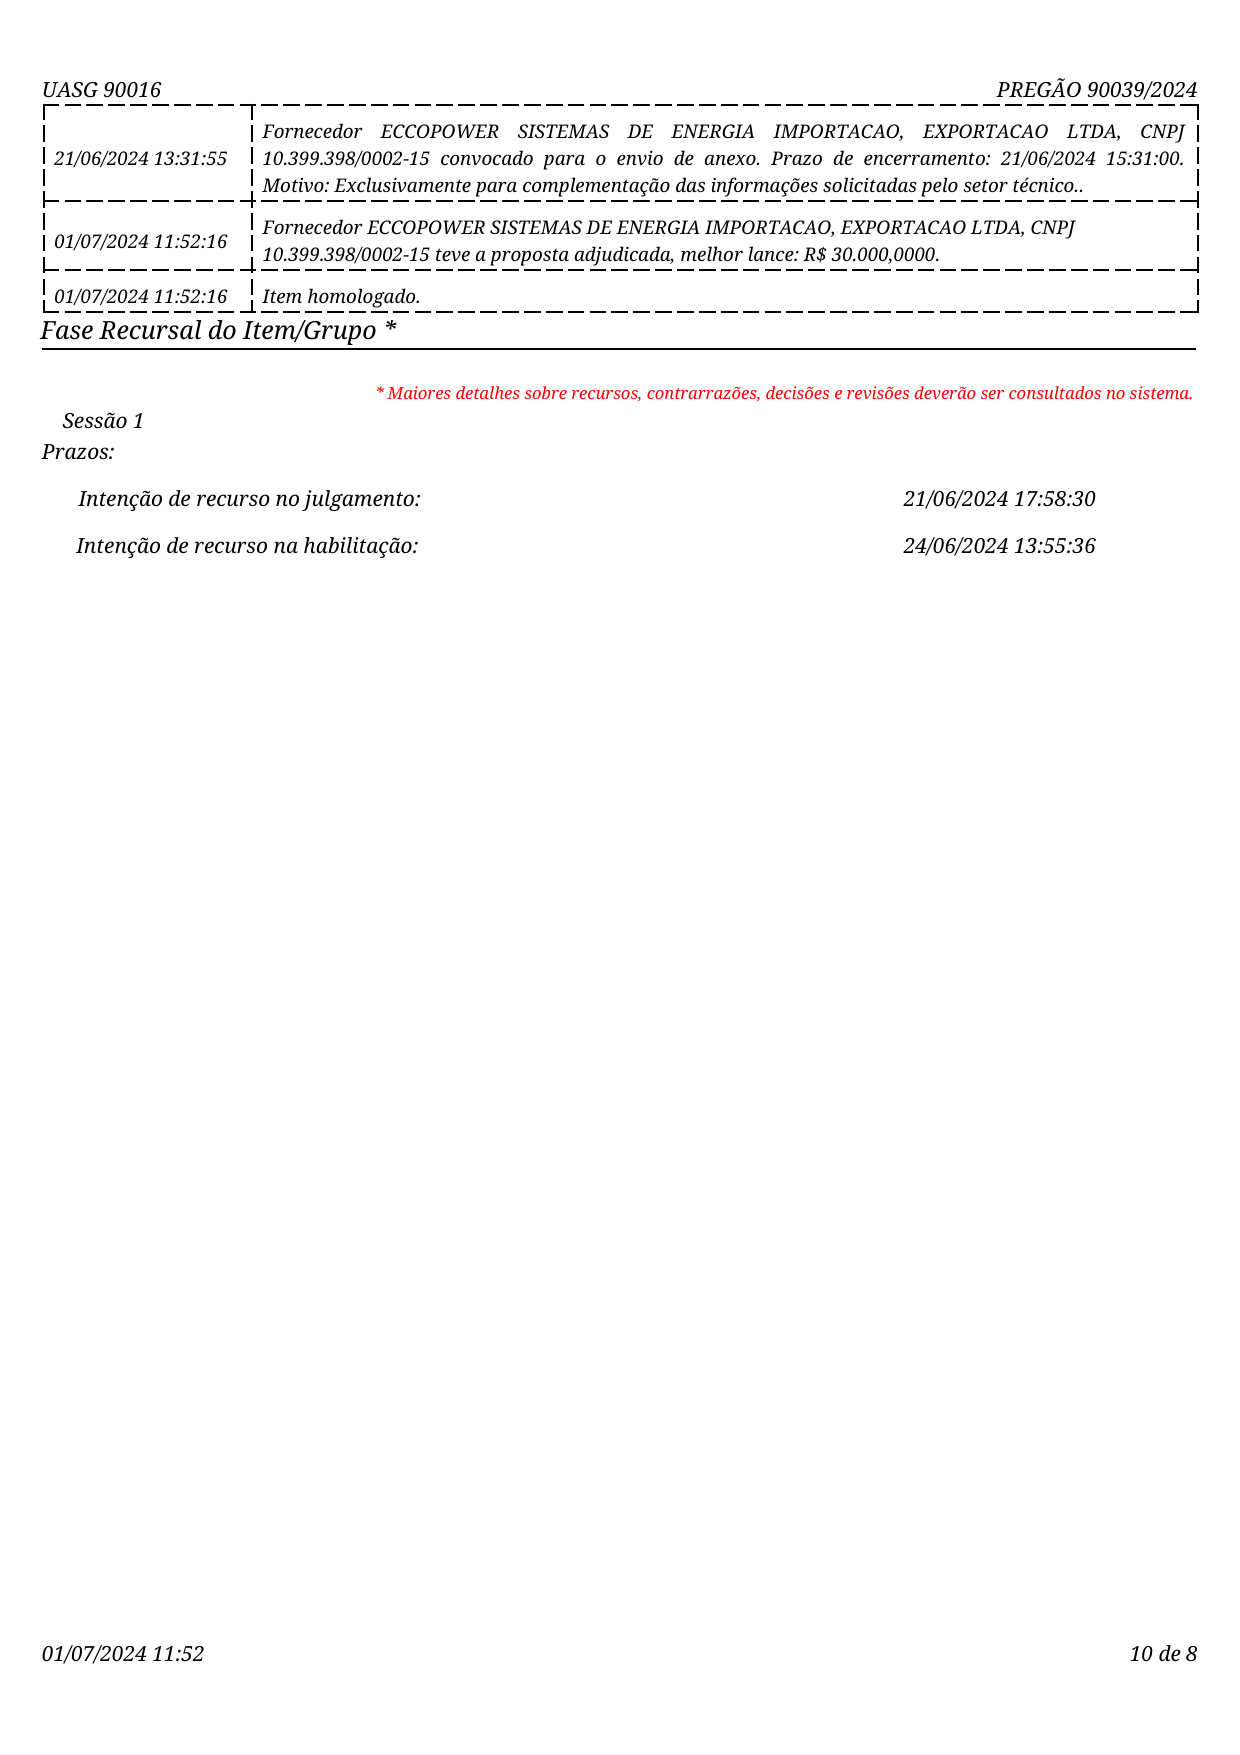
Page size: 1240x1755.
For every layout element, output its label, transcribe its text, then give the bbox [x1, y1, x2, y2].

text * Maiores detalhes sobre recursos, contrarrazões, decisões e revisões deverão ser consultados no sistema. [42, 382, 1196, 404]
text Intenção de recurso no julgamento: 21/06/2024 17:58:30 [42, 484, 1200, 513]
text Fase Recursal do Item/Grupo * [40, 313, 1200, 347]
table_cell 01/07/2024 11:52:16 [44, 200, 252, 269]
table_cell Fornecedor ECCOPOWER SISTEMAS DE ENERGIA IMPORTACAO, EXPORTACAO LTDA, CNPJ 10.399.398/0002-15 convocado para o envio de anexo. Prazo de encerramento: 21/06/2024 15:31:00. Motivo: Exclusivamente para complementação das informações solicitadas pelo setor técnico.. [252, 104, 1198, 200]
table_cell Item homologado. [252, 269, 1198, 311]
table_cell Fornecedor ECCOPOWER SISTEMAS DE ENERGIA IMPORTACAO, EXPORTACAO LTDA, CNPJ 10.399.398/0002-15 teve a proposta adjudicada, melhor lance: R$ 30.000,0000. [252, 200, 1198, 269]
table_cell 01/07/2024 11:52:16 [44, 269, 252, 311]
table_cell 21/06/2024 13:31:55 [44, 104, 252, 200]
text Intenção de recurso na habilitação: 24/06/2024 13:55:36 [42, 531, 1200, 560]
text Prazos: [42, 437, 1200, 466]
text Sessão 1 [62, 406, 1199, 434]
